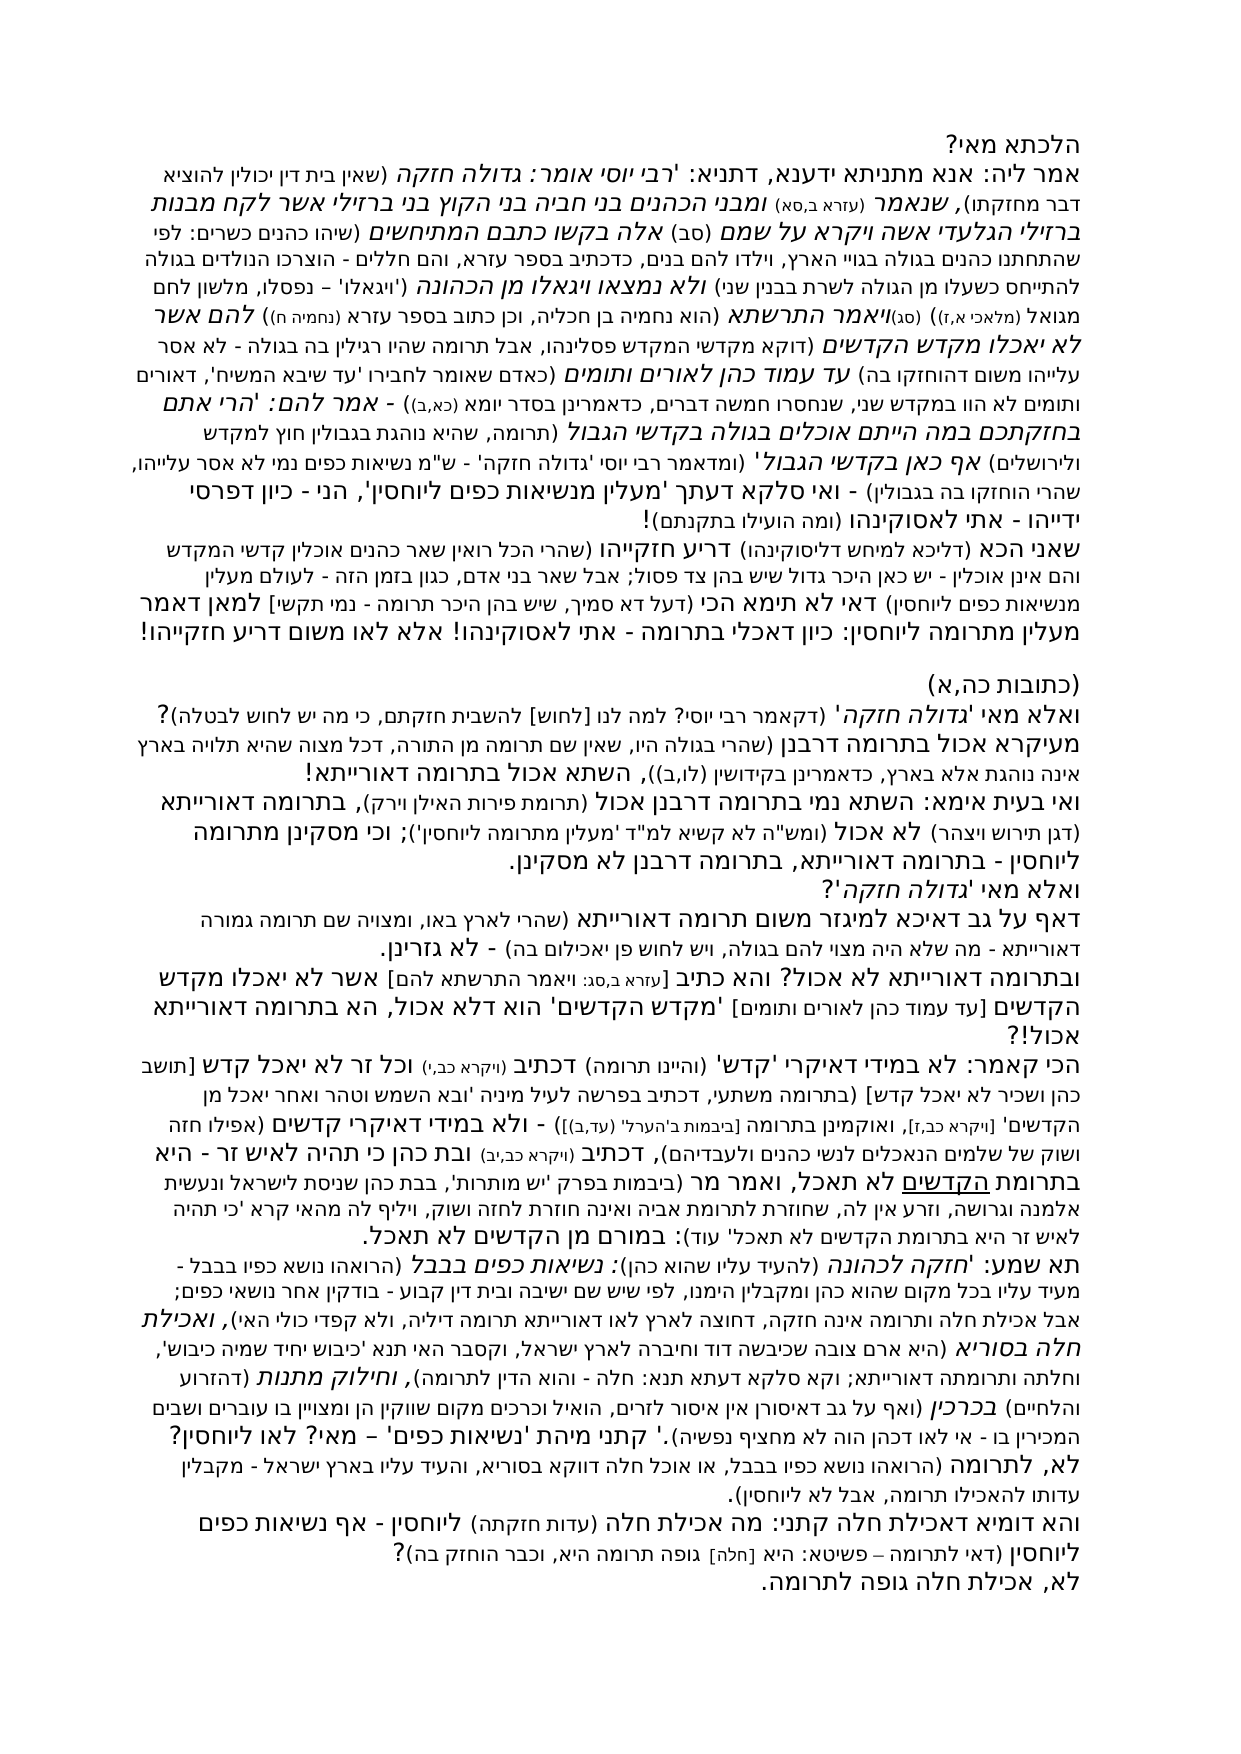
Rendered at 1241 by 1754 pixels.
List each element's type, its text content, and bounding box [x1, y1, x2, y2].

text (כתובות כה,א) [130, 671, 1081, 700]
text הלכתא מאי? [130, 130, 1081, 159]
text ואלא מאי 'גדולה חזקה' (דקאמר רבי יוסי? למה לנו [לחוש] להשבית חזקתם, כי מה יש לחוש לבטלה)? [130, 700, 1081, 729]
text ובתרומה דאורייתא לא אכול? והא כתיב [עזרא ב,סג: ויאמר התרשתא להם] אשר לא יאכלו מקדש הקדשים [עד עמוד כהן לאורים ותומים] 'מקדש הקדשים' הוא דלא אכול, הא בתרומה דאורייתא אכול!? [130, 963, 1081, 1050]
text מעיקרא אכול בתרומה דרבנן (שהרי בגולה היו, שאין שם תרומה מן התורה, דכל מצוה שהיא תלויה בארץ אינה נוהגת אלא בארץ, כדאמרינן בקידושין (לו,ב)), השתא אכול בתרומה דאורייתא! [130, 729, 1081, 787]
text הכי קאמר: לא במידי דאיקרי 'קדש' (והיינו תרומה) דכתיב (ויקרא כב,י) וכל זר לא יאכל קדש [תושב כהן ושכיר לא יאכל קדש] (בתרומה משתעי, דכתיב בפרשה לעיל מיניה 'ובא השמש וטהר ואחר יאכל מן הקדשים' [ויקרא כב,ז], ואוקמינן בתרומה [ביבמות ב'הערל' (עד,ב)]) - ולא במידי דאיקרי קדשים (אפילו חזה ושוק של שלמים הנאכלים לנשי כהנים ולעבדיהם), דכתיב (ויקרא כב,יב) ובת כהן כי תהיה לאיש זר - היא בתרומת הקדשים לא תאכל, ואמר מר (ביבמות בפרק 'יש מותרות', בבת כהן שניסת לישראל ונעשית אלמנה וגרושה, וזרע אין לה, שחוזרת לתרומת אביה ואינה חוזרת לחזה ושוק, ויליף לה מהאי קרא 'כי תהיה לאיש זר היא בתרומת הקדשים לא תאכל' עוד): במורם מן הקדשים לא תאכל. [130, 1050, 1081, 1250]
text דאף על גב דאיכא למיגזר משום תרומה דאורייתא (שהרי לארץ באו, ומצויה שם תרומה גמורה דאורייתא - מה שלא היה מצוי להם בגולה, ויש לחוש פן יאכילום בה) - לא גזרינן. [130, 904, 1081, 963]
text והא דומיא דאכילת חלה קתני: מה אכילת חלה (עדות חזקתה) ליוחסין - אף נשיאות כפים ליוחסין (דאי לתרומה – פשיטא: היא [חלה] גופה תרומה היא, וכבר הוחזק בה)? [130, 1508, 1081, 1567]
text ואי בעית אימא: השתא נמי בתרומה דרבנן אכול (תרומת פירות האילן וירק), בתרומה דאורייתא (דגן תירוש ויצהר) לא אכול (ומש"ה לא קשיא למ"ד 'מעלין מתרומה ליוחסין'); וכי מסקינן מתרומה ליוחסין - בתרומה דאורייתא, בתרומה דרבנן לא מסקינן. [130, 787, 1081, 875]
text אמר ליה: אנא מתניתא ידענא, דתניא: 'רבי יוסי אומר: גדולה חזקה (שאין בית דין יכולין להוציא דבר מחזקתו), שנאמר (עזרא ב,סא) ומבני הכהנים בני חביה בני הקוץ בני ברזילי אשר לקח מבנות ברזילי הגלעדי אשה ויקרא על שמם (סב) אלה בקשו כתבם המתיחשים (שיהו כהנים כשרים: לפי שהתחתנו כהנים בגולה בגויי הארץ, וילדו להם בנים, כדכתיב בספר עזרא, והם חללים - הוצרכו הנולדים בגולה להתייחס כשעלו מן הגולה לשרת בבנין שני) ולא נמצאו ויגאלו מן הכהונה ('ויגאלו' – נפסלו, מלשון לחם מגואל (מלאכי א,ז)) (סג)ויאמר התרשתא (הוא נחמיה בן חכליה, וכן כתוב בספר עזרא (נחמיה ח)) להם אשר לא יאכלו מקדש הקדשים (דוקא מקדשי המקדש פסלינהו, אבל תרומה שהיו רגילין בה בגולה - לא אסר עלייהו משום דהוחזקו בה) עד עמוד כהן לאורים ותומים (כאדם שאומר לחבירו 'עד שיבא המשיח', דאורים ותומים לא הוו במקדש שני, שנחסרו חמשה דברים, כדאמרינן בסדר יומא (כא,ב)) - אמר להם: 'הרי אתם בחזקתכם במה הייתם אוכלים בגולה בקדשי הגבול (תרומה, שהיא נוהגת בגבולין חוץ למקדש ולירושלים) אף כאן בקדשי הגבול' (ומדאמר רבי יוסי 'גדולה חזקה' - ש"מ נשיאות כפים נמי לא אסר עלייהו, שהרי הוחזקו בה בגבולין) - ואי סלקא דעתך 'מעלין מנשיאות כפים ליוחסין', הני - כיון דפרסי ידייהו - אתי לאסוקינהו (ומה הועילו בתקנתם)! [130, 159, 1081, 534]
text שאני הכא (דליכא למיחש דליסוקינהו) דריע חזקייהו (שהרי הכל רואין שאר כהנים אוכלין קדשי המקדש והם אינן אוכלין - יש כאן היכר גדול שיש בהן צד פסול; אבל שאר בני אדם, כגון בזמן הזה - לעולם מעלין מנשיאות כפים ליוחסין) דאי לא תימא הכי (דעל דא סמיך, שיש בהן היכר תרומה - נמי תקשי] למאן דאמר מעלין מתרומה ליוחסין: כיון דאכלי בתרומה - אתי לאסוקינהו! אלא לאו משום דריע חזקייהו! [130, 534, 1081, 647]
text לא, אכילת חלה גופה לתרומה. [130, 1567, 1081, 1596]
text תא שמע: 'חזקה לכהונה (להעיד עליו שהוא כהן): נשיאות כפים בבבל (הרואהו נושא כפיו בבבל - מעיד עליו בכל מקום שהוא כהן ומקבלין הימנו, לפי שיש שם ישיבה ובית דין קבוע - בודקין אחר נושאי כפים; אבל אכילת חלה ותרומה אינה חזקה, דחוצה לארץ לאו דאורייתא תרומה דיליה, ולא קפדי כולי האי), ואכילת חלה בסוריא (היא ארם צובה שכיבשה דוד וחיברה לארץ ישראל, וקסבר האי תנא 'כיבוש יחיד שמיה כיבוש', וחלתה ותרומתה דאורייתא; וקא סלקא דעתא תנא: חלה - והוא הדין לתרומה), וחילוק מתנות (דהזרוע והלחיים) בכרכין (ואף על גב דאיסורן אין איסור לזרים, הואיל וכרכים מקום שווקין הן ומצויין בו עוברים ושבים המכירין בו - אי לאו דכהן הוה לא מחציף נפשיה).' קתני מיהת 'נשיאות כפים' – מאי? לאו ליוחסין? [130, 1250, 1081, 1450]
text ואלא מאי 'גדולה חזקה'? [130, 875, 1081, 904]
text לא, לתרומה (הרואהו נושא כפיו בבבל, או אוכל חלה דווקא בסוריא, והעיד עליו בארץ ישראל - מקבלין עדותו להאכילו תרומה, אבל לא ליוחסין). [130, 1450, 1081, 1508]
